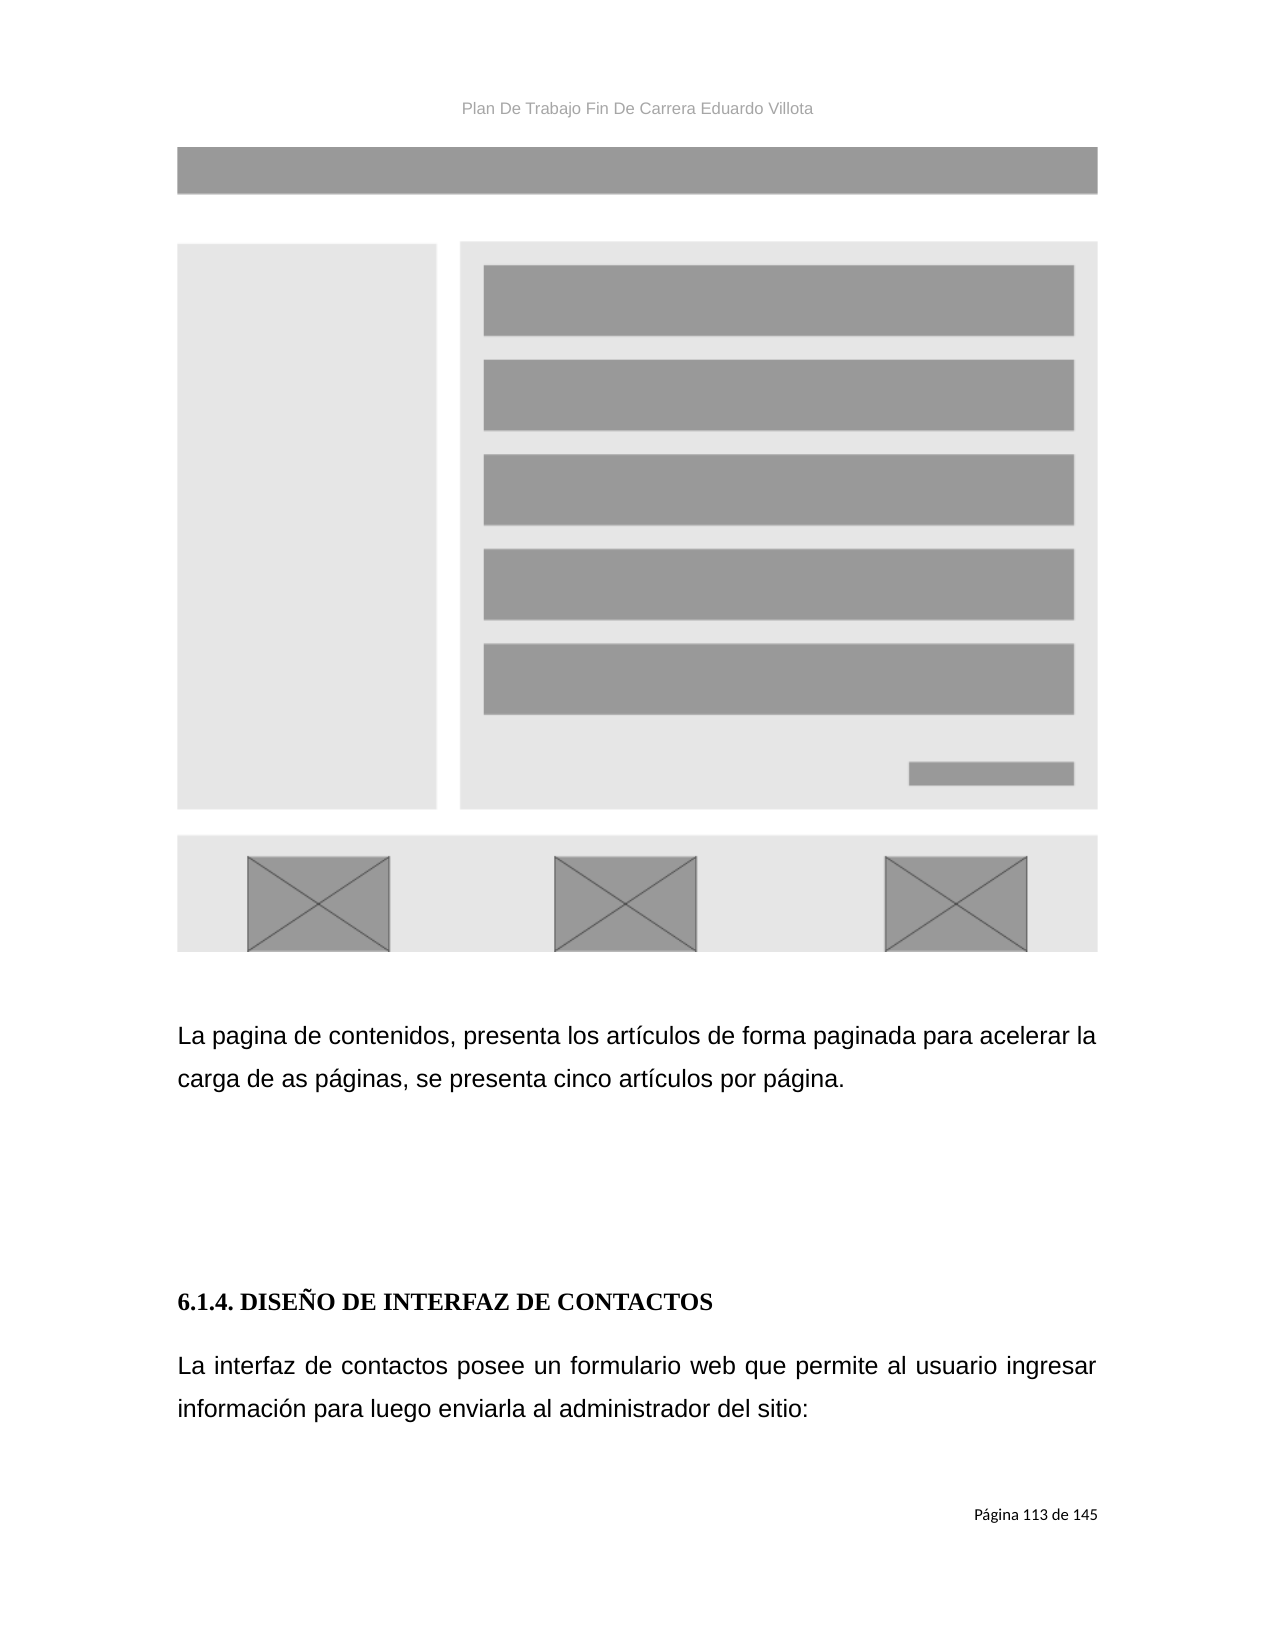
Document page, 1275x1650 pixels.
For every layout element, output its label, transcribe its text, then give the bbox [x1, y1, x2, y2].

text La interfaz de contactos posee un formulario web que permite al usuario ingresar información para luego enviarla al administrador del sitio: [177, 1351, 1098, 1423]
text 6.1.4. DISEÑO DE INTERFAZ DE CONTACTOS [177, 1287, 1098, 1316]
text La pagina de contenidos, presenta los artículos de forma paginada para acelerar la carga de as páginas, se presenta cinco artículos por página. [177, 1021, 1098, 1093]
picture [177, 147, 1098, 952]
